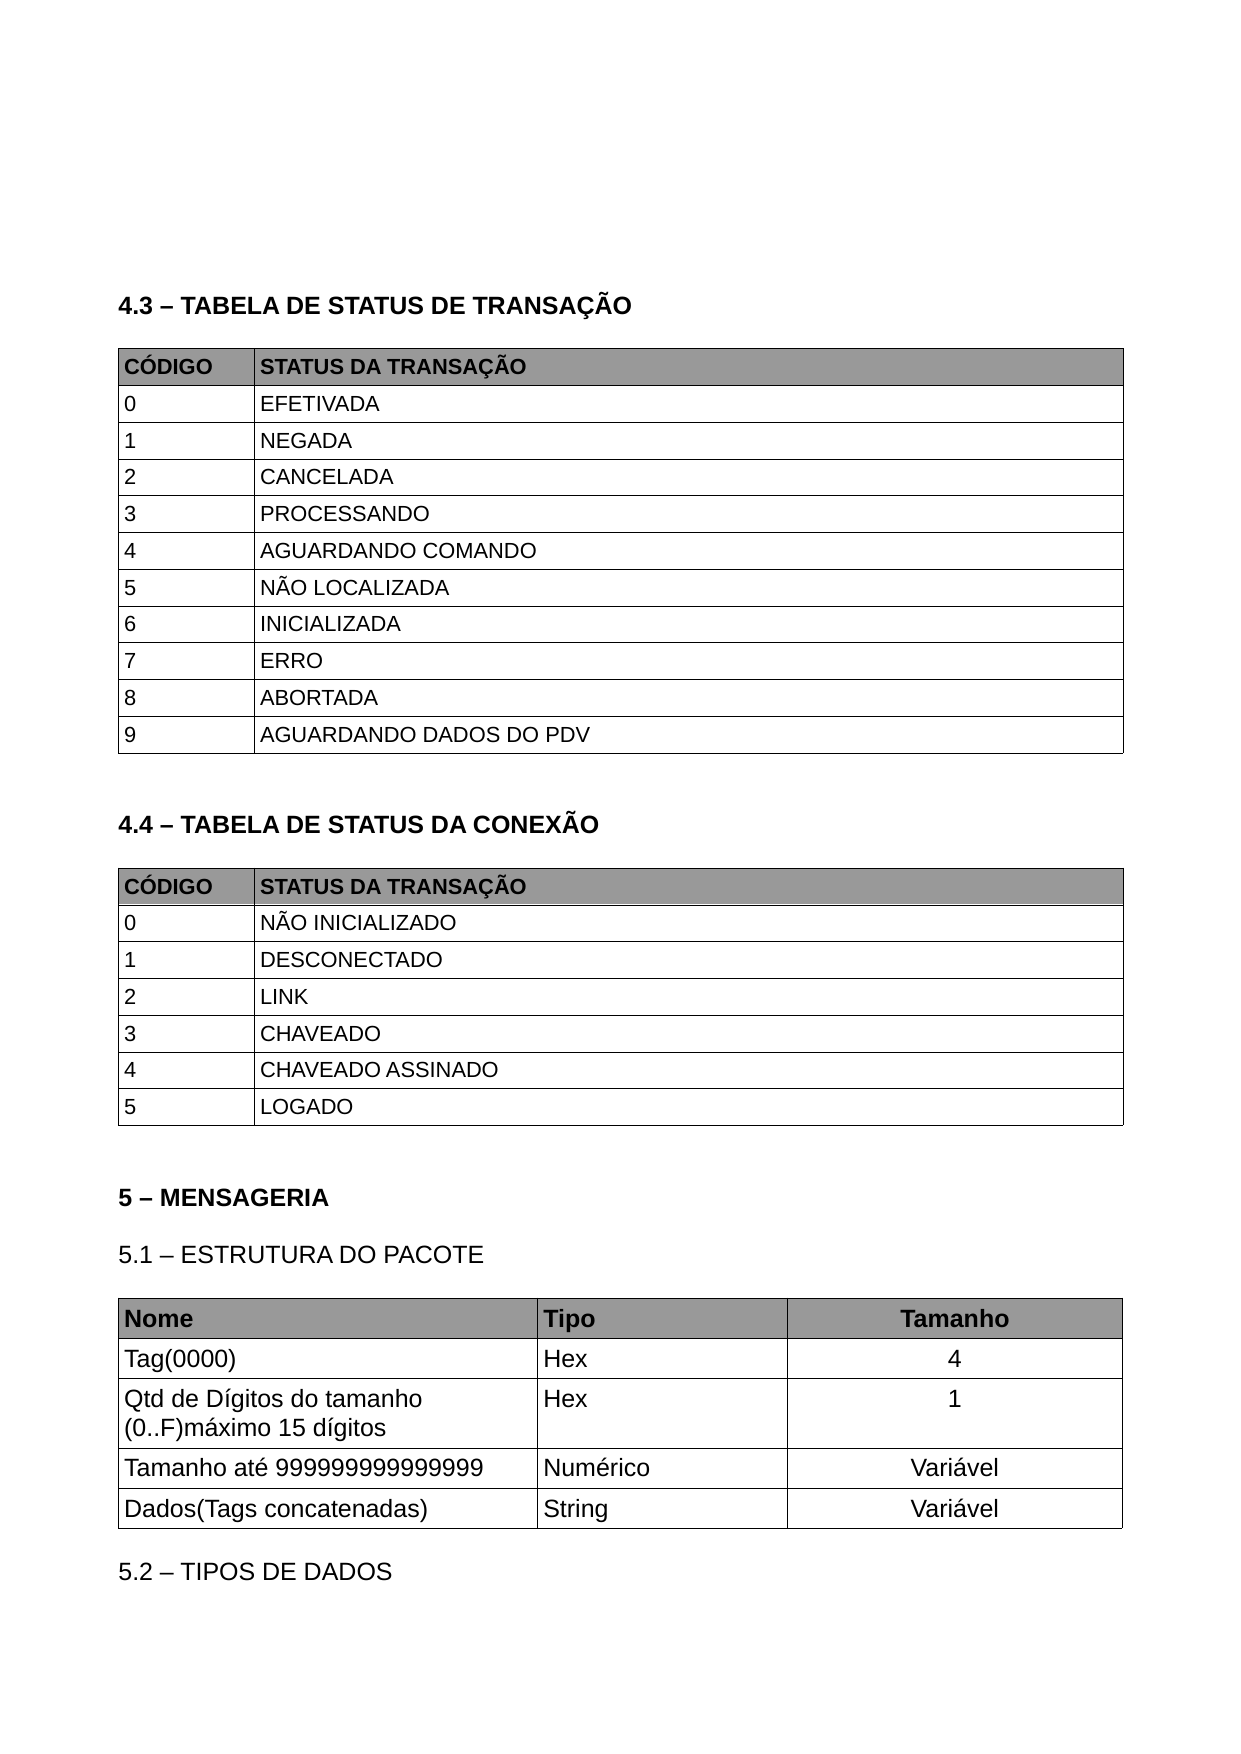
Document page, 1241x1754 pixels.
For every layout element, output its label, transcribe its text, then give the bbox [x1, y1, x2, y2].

table_cell CANCELADA [255, 460, 1123, 495]
table_cell 3 [119, 496, 254, 532]
table_cell NEGADA [255, 423, 1123, 458]
table_cell LOGADO [255, 1089, 1123, 1125]
table_cell PROCESSANDO [255, 496, 1123, 532]
table_cell 1 [788, 1379, 1122, 1447]
table_cell Hex [538, 1379, 787, 1447]
table_header CÓDIGO [119, 349, 254, 385]
table_cell 0 [119, 386, 254, 422]
table_cell 2 [119, 979, 254, 1015]
table_cell 2 [119, 460, 254, 495]
text 4.3 – TABELA DE STATUS DE TRANSAÇÃO [118, 291, 1122, 319]
table_cell NÃO INICIALIZADO [255, 906, 1123, 941]
table_cell 4 [119, 1053, 254, 1088]
table_cell Variável [788, 1449, 1122, 1488]
table_header Tipo [538, 1299, 787, 1338]
table_cell 8 [119, 680, 254, 716]
table_cell 7 [119, 643, 254, 679]
table_cell 1 [119, 423, 254, 458]
table_cell 1 [119, 942, 254, 978]
table_header STATUS DA TRANSAÇÃO [255, 869, 1123, 904]
table_cell Hex [538, 1339, 787, 1378]
table_cell EFETIVADA [255, 386, 1123, 422]
table_cell Tag(0000) [119, 1339, 537, 1378]
text 5.1 – ESTRUTURA DO PACOTE [118, 1240, 1122, 1269]
table_cell String [538, 1489, 787, 1528]
table_header Nome [119, 1299, 537, 1338]
table_cell Qtd de Dígitos do tamanho (0..F)máximo 15 dígitos [119, 1379, 537, 1447]
text 4.4 – TABELA DE STATUS DA CONEXÃO [118, 810, 1122, 839]
table_cell Numérico [538, 1449, 787, 1488]
table_cell 9 [119, 717, 254, 753]
table_cell INICIALIZADA [255, 607, 1123, 642]
table_cell Variável [788, 1489, 1122, 1528]
table_header Tamanho [788, 1299, 1122, 1338]
table_cell 5 [119, 570, 254, 606]
table_cell CHAVEADO [255, 1016, 1123, 1052]
text 5.2 – TIPOS DE DADOS [118, 1557, 1122, 1586]
table_cell 6 [119, 607, 254, 642]
table_cell 4 [119, 533, 254, 569]
table_cell Tamanho até 999999999999999 [119, 1449, 537, 1488]
table_cell 0 [119, 906, 254, 941]
table_cell AGUARDANDO DADOS DO PDV [255, 717, 1123, 753]
table_cell Dados(Tags concatenadas) [119, 1489, 537, 1528]
table_cell LINK [255, 979, 1123, 1015]
table_cell AGUARDANDO COMANDO [255, 533, 1123, 569]
table_cell 3 [119, 1016, 254, 1052]
table_cell DESCONECTADO [255, 942, 1123, 978]
table_cell ABORTADA [255, 680, 1123, 716]
table_cell ERRO [255, 643, 1123, 679]
text 5 – MENSAGERIA [118, 1183, 1122, 1211]
table_cell 5 [119, 1089, 254, 1125]
table_header CÓDIGO [119, 869, 254, 904]
table_cell NÃO LOCALIZADA [255, 570, 1123, 606]
table_cell CHAVEADO ASSINADO [255, 1053, 1123, 1088]
table_cell 4 [788, 1339, 1122, 1378]
table_header STATUS DA TRANSAÇÃO [255, 349, 1123, 385]
